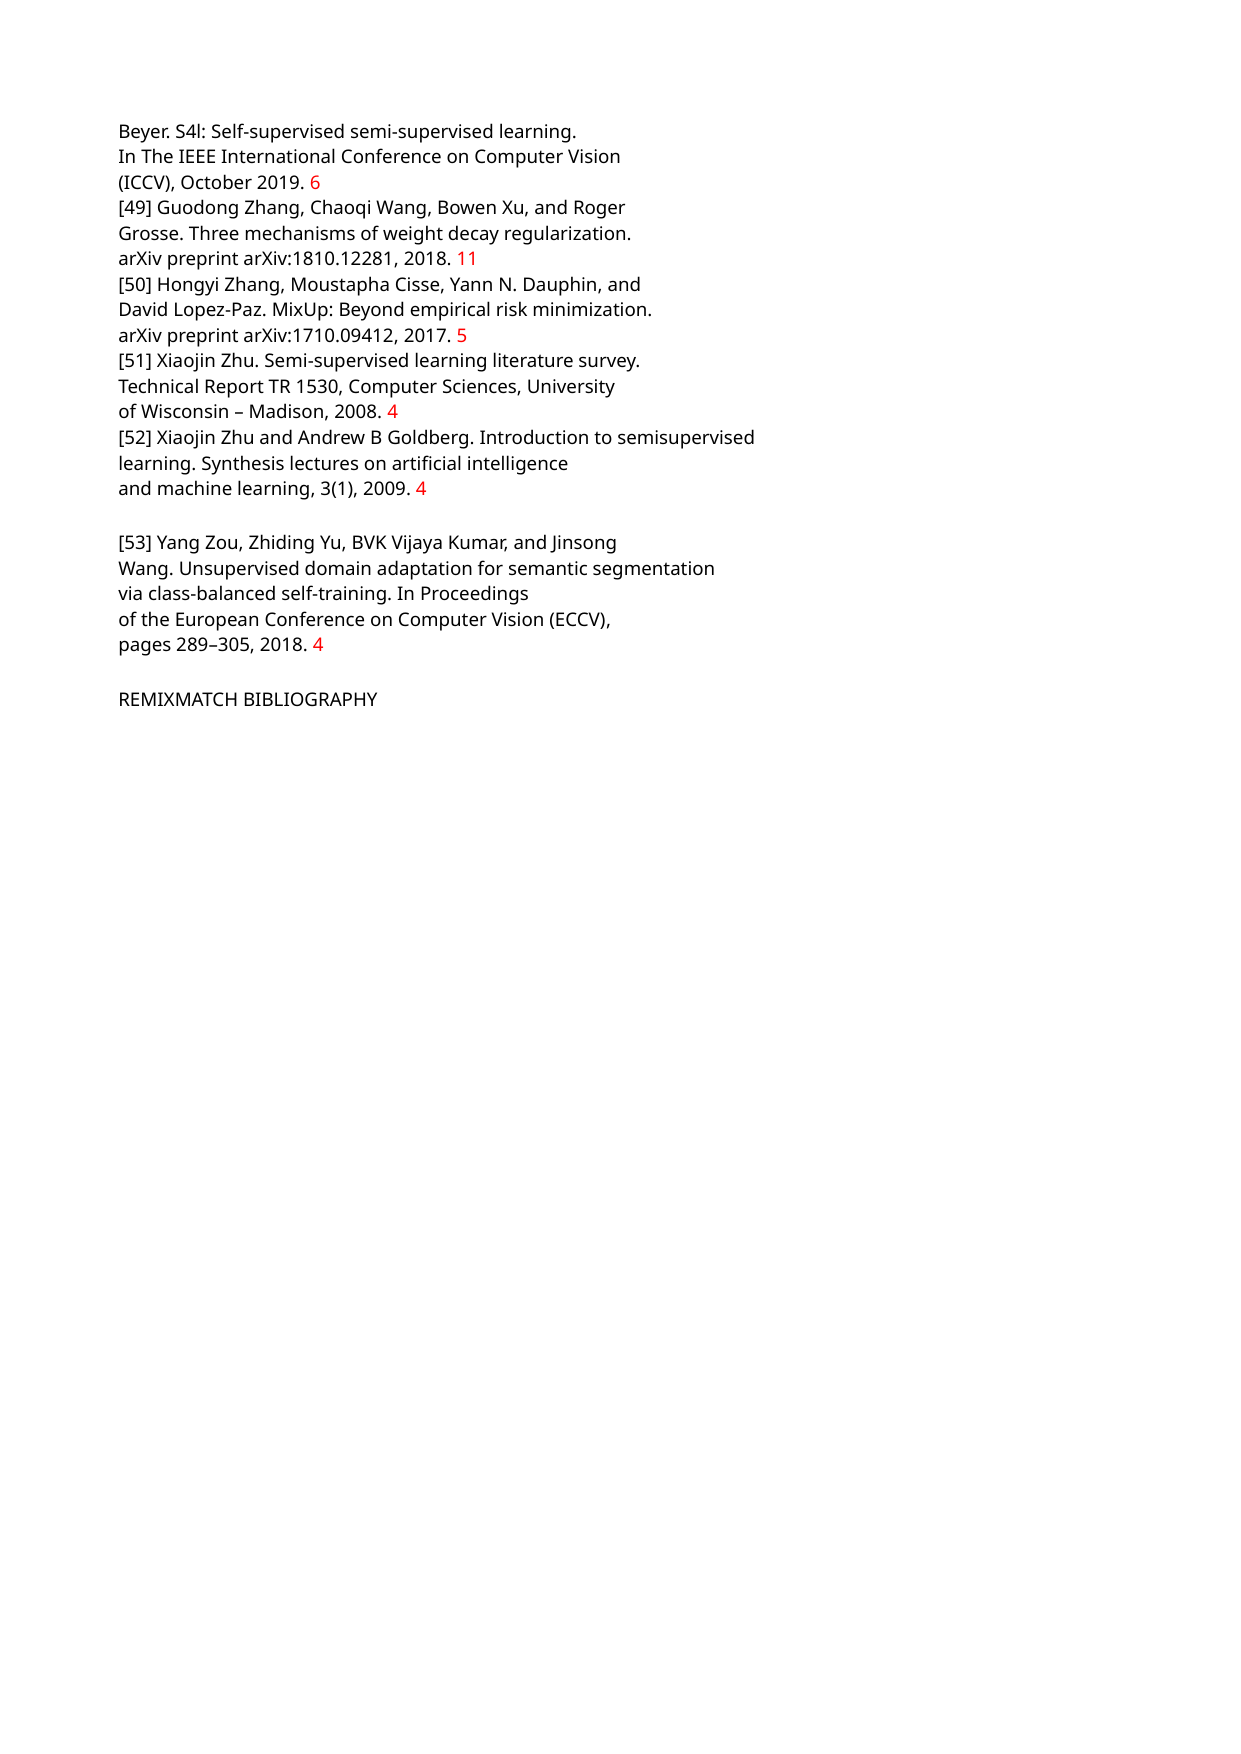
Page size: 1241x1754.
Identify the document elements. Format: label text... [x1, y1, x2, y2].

text of Wisconsin – Madison, 2008. 4 [118, 399, 1122, 424]
text [52] Xiaojin Zhu and Andrew B Goldberg. Introduction to semisupervised [118, 424, 1122, 450]
text [49] Guodong Zhang, Chaoqi Wang, Bowen Xu, and Roger [118, 195, 1122, 220]
text Technical Report TR 1530, Computer Sciences, University [118, 373, 1122, 399]
text Wang. Unsupervised domain adaptation for semantic segmentation [118, 555, 1122, 581]
text arXiv preprint arXiv:1810.12281, 2018. 11 [118, 246, 1122, 271]
text arXiv preprint arXiv:1710.09412, 2017. 5 [118, 322, 1122, 348]
text learning. Synthesis lectures on artificial intelligence [118, 450, 1122, 475]
text [51] Xiaojin Zhu. Semi-supervised learning literature survey. [118, 348, 1122, 373]
text and machine learning, 3(1), 2009. 4 [118, 475, 1122, 501]
text [50] Hongyi Zhang, Moustapha Cisse, Yann N. Dauphin, and [118, 271, 1122, 297]
text [53] Yang Zou, Zhiding Yu, BVK Vijaya Kumar, and Jinsong [118, 530, 1122, 555]
text pages 289–305, 2018. 4 [118, 632, 1122, 657]
text David Lopez-Paz. MixUp: Beyond empirical risk minimization. [118, 297, 1122, 322]
text REMIXMATCH BIBLIOGRAPHY [118, 686, 1122, 712]
text Grosse. Three mechanisms of weight decay regularization. [118, 220, 1122, 246]
text of the European Conference on Computer Vision (ECCV), [118, 606, 1122, 632]
text (ICCV), October 2019. 6 [118, 169, 1122, 195]
text In The IEEE International Conference on Computer Vision [118, 144, 1122, 169]
text via class-balanced self-training. In Proceedings [118, 581, 1122, 606]
text Beyer. S4l: Self-supervised semi-supervised learning. [118, 118, 1122, 144]
